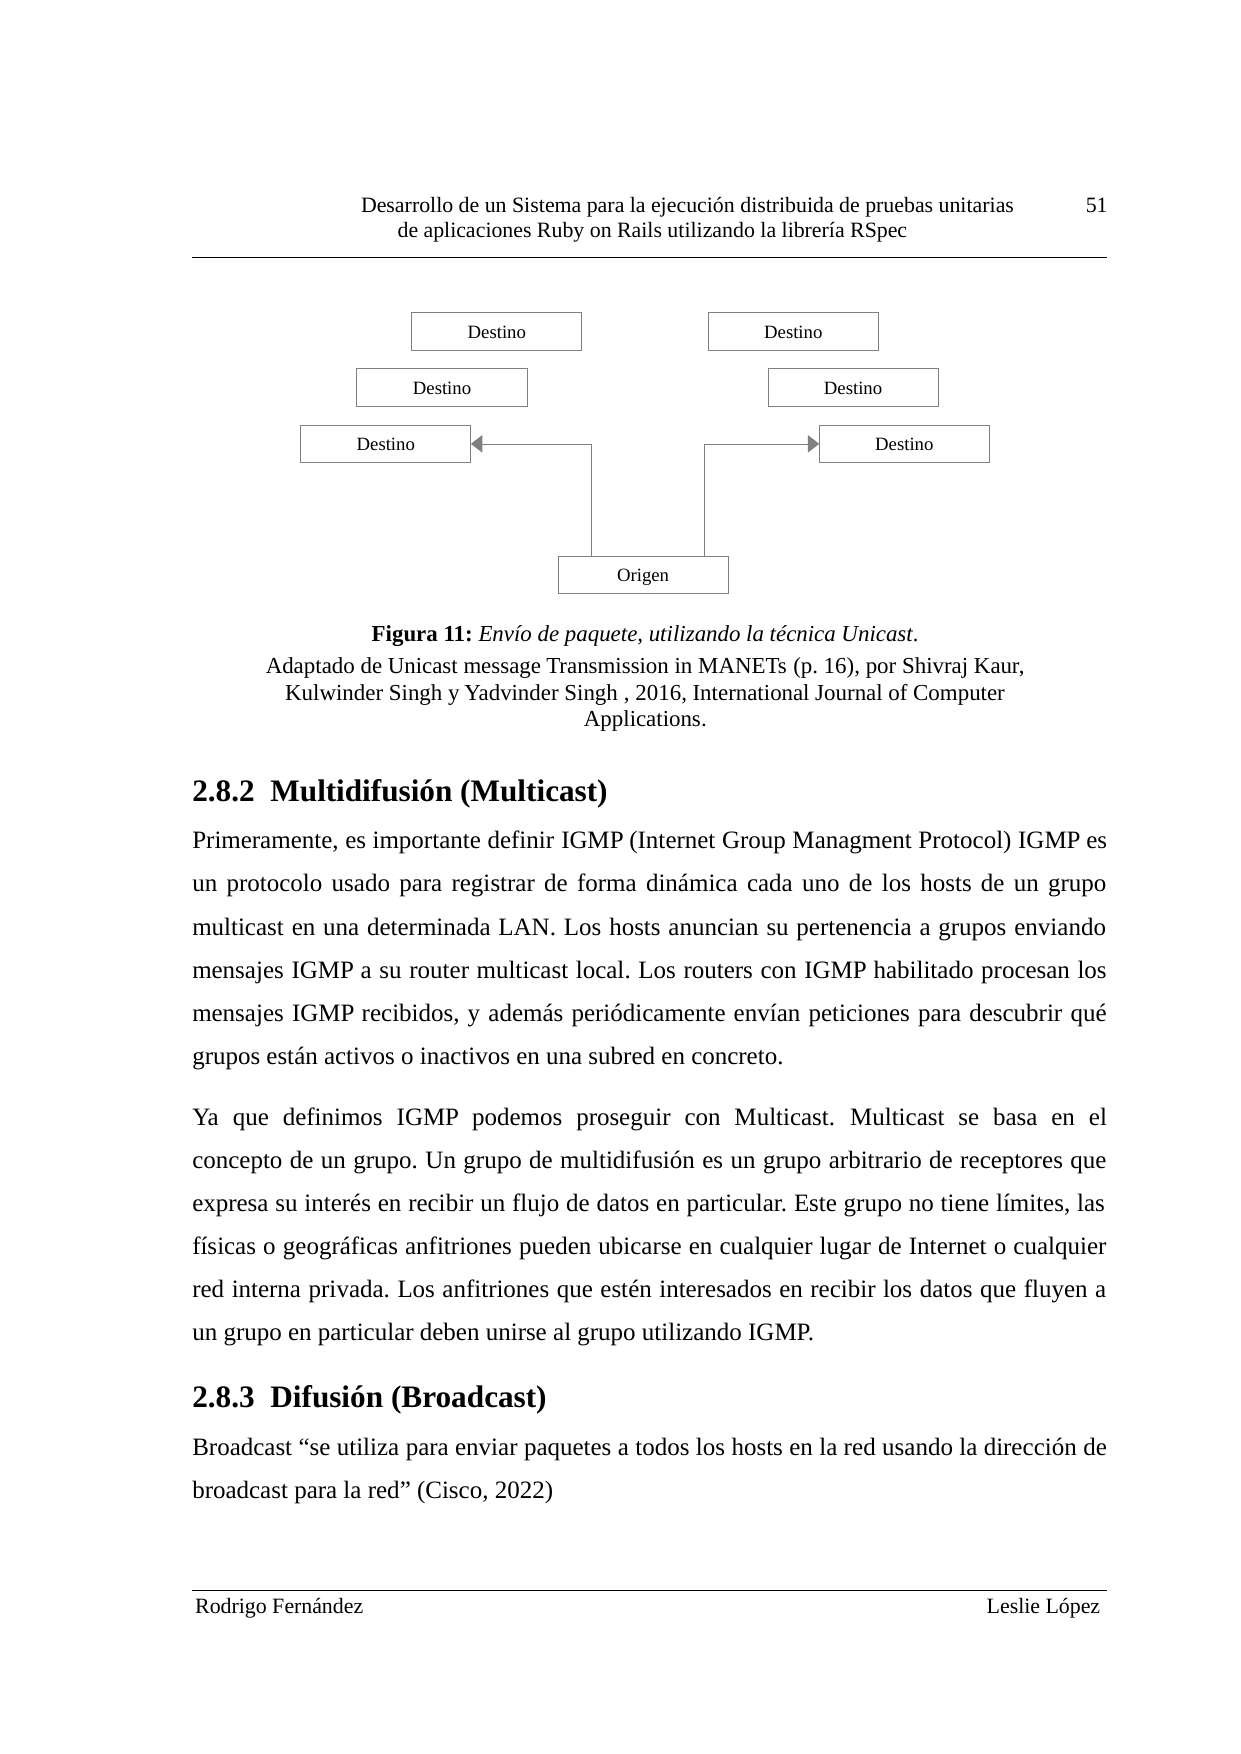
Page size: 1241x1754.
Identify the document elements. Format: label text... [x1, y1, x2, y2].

text Figura 11: Envío de paquete, utilizando la técnica Unicast. [257, 620, 1033, 647]
text Primeramente, es importante definir IGMP (Internet Group Managment Protocol) IGMP es un protocolo usado para registrar de forma dinámica cada uno de los hosts de un grupo multicast en una determinada LAN. Los hosts anuncian su pertenencia a grupos enviando mensajes IGMP a su router multicast local. Los routers con IGMP habilitado procesan los mensajes IGMP recibidos, y además periódicamente envían peticiones para descubrir qué grupos están activos o inactivos en una subred en concreto. [192, 825, 1107, 1070]
text Broadcast “se utiliza para enviar paquetes a todos los hosts en la red usando la dirección de broadcast para la red” (Cisco, 2022)⁠ [192, 1432, 1107, 1504]
subtitle Multidifusión (Multicast) [192, 772, 1107, 808]
text Adaptado de Unicast message Transmission in MANETs (p. 16), por Shivraj Kaur, Kulwinder Singh y Yadvinder Singh , 2016, International Journal of Computer Applications. [257, 653, 1033, 732]
subtitle Difusión (Broadcast) [192, 1378, 1107, 1414]
text Ya que definimos IGMP podemos proseguir con Multicast. Multicast se basa en el concepto de un grupo. Un grupo de multidifusión es un grupo arbitrario de receptores que expresa su interés en recibir un flujo de datos en particular. Este grupo no tiene límites, las físicas o geográficas anfitriones pueden ubicarse en cualquier lugar de Internet o cualquier red interna privada. Los anfitriones que estén interesados en recibir los datos que fluyen a un grupo en particular deben unirse al grupo utilizando IGMP. [192, 1102, 1107, 1346]
